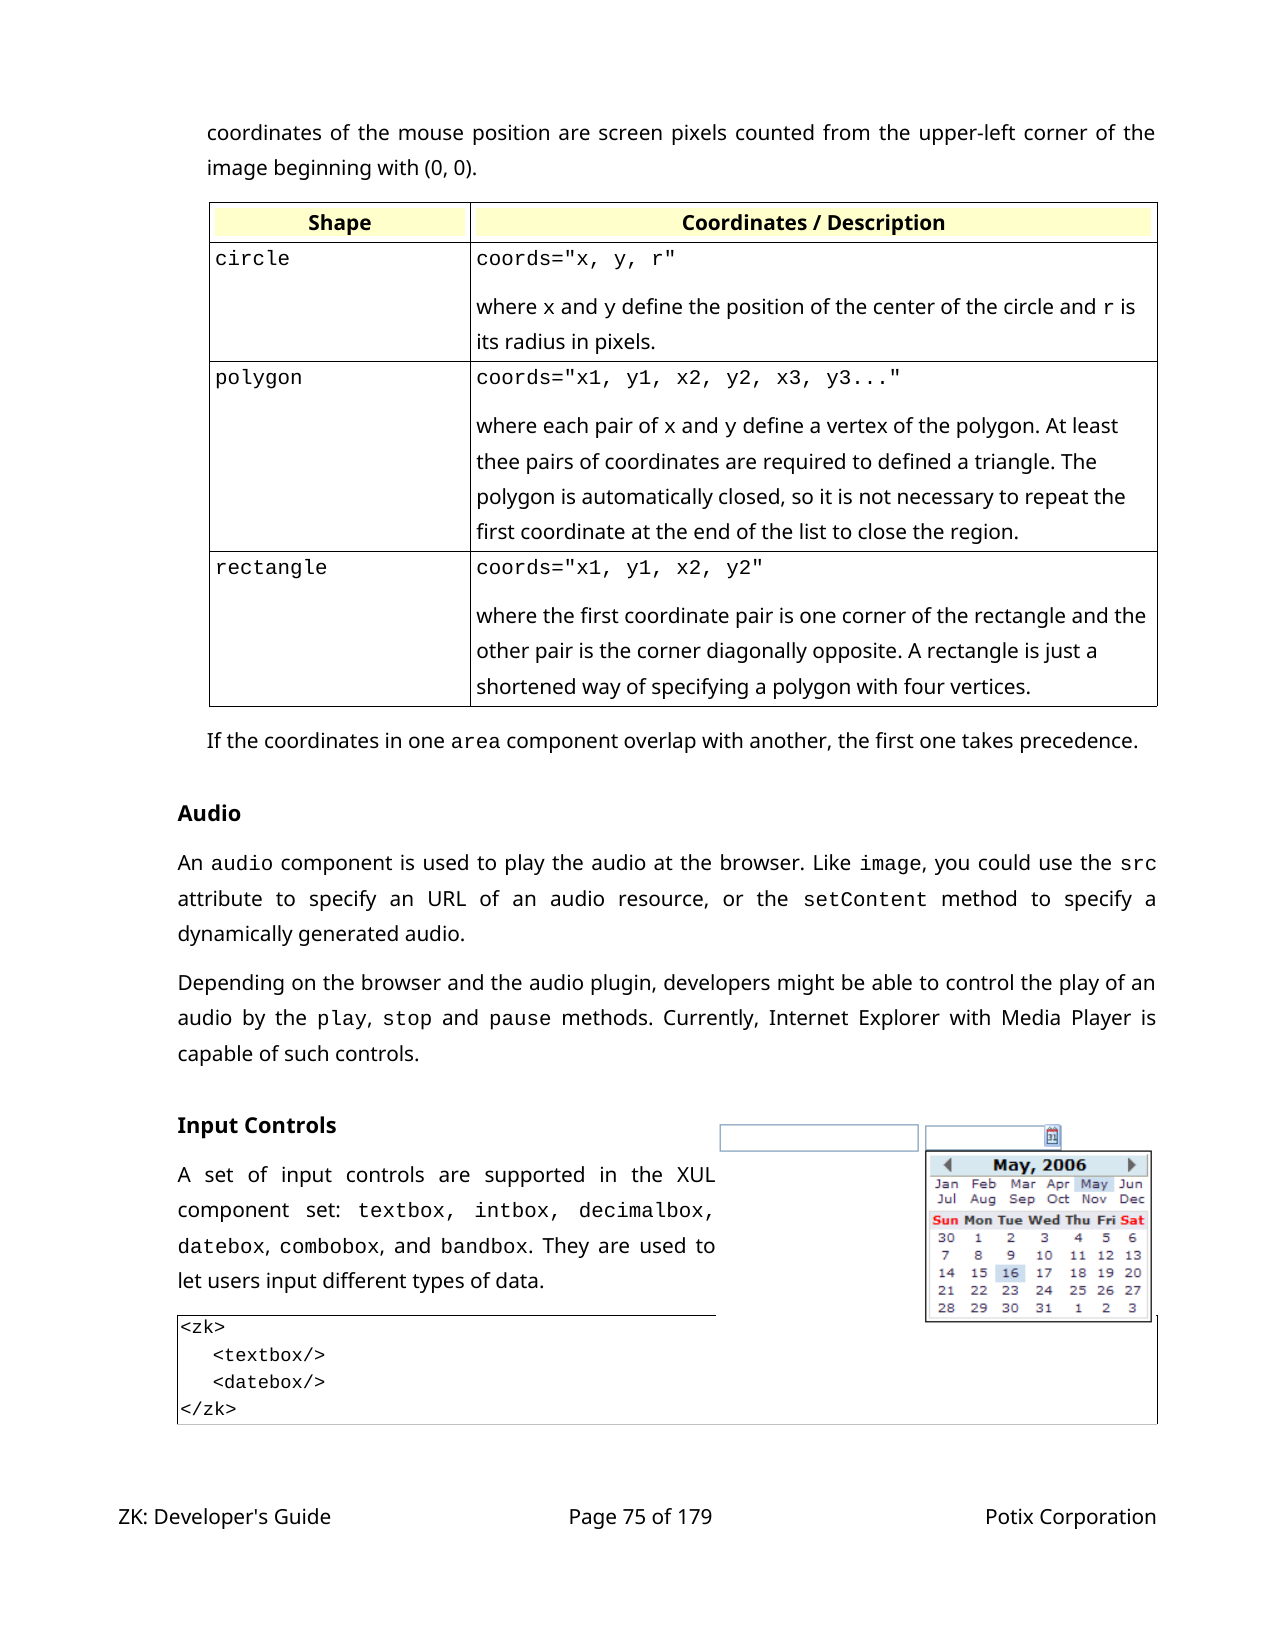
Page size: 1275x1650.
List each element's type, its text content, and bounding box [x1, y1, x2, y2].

table_header Shape [210, 203, 470, 242]
table_cell circle [210, 243, 470, 361]
table_cell polygon [210, 362, 470, 551]
picture [716, 1118, 1157, 1325]
text <datebox/> [178, 1369, 1157, 1394]
table_cell coords="x1, y1, x2, y2, x3, y3..." where each pair of x and y define a vertex of the polygon. At least thee pairs of coordinates are required to defined a triangle. The polygon is automatically closed, so it is not necessary to repeat the first coordinate at the end of the list to close the region. [471, 362, 1157, 551]
text <zk> [178, 1316, 1157, 1339]
subtitle Audio [177, 797, 1157, 827]
subtitle Input Controls [177, 1109, 1157, 1139]
text A set of input controls are supported in the XUL component set: textbox, intbox, decimalbox, datebox, combobox, and bandbox. They are used to let users input different types of data. [177, 1160, 716, 1294]
text Depending on the browser and the audio plugin, developers might be able to control the play of an audio by the play, stop and pause methods. Currently, Internet Explorer with Media Player is capable of such controls. [177, 968, 1157, 1067]
text An audio component is used to play the audio at the browser. Like image, you could use the src attribute to specify an URL of an audio resource, or the setContent method to specify a dynamically generated audio. [177, 848, 1157, 947]
text If the coordinates in one area component overlap with another, the first one takes precedence. [207, 726, 1157, 755]
text <textbox/> [178, 1342, 1157, 1367]
text coordinates of the mouse position are screen pixels counted from the upper-left corner of the image beginning with (0, 0). [207, 118, 1157, 182]
table_header Coordinates / Description [471, 203, 1157, 242]
table_cell rectangle [210, 552, 470, 706]
text </zk> [178, 1397, 1157, 1424]
table_cell coords="x, y, r" where x and y define the position of the center of the circle and r is its radius in pixels. [471, 243, 1157, 361]
table_cell coords="x1, y1, x2, y2" where the first coordinate pair is one corner of the rectangle and the other pair is the corner diagonally opposite. A rectangle is just a shortened way of specifying a polygon with four vertices. [471, 552, 1157, 706]
